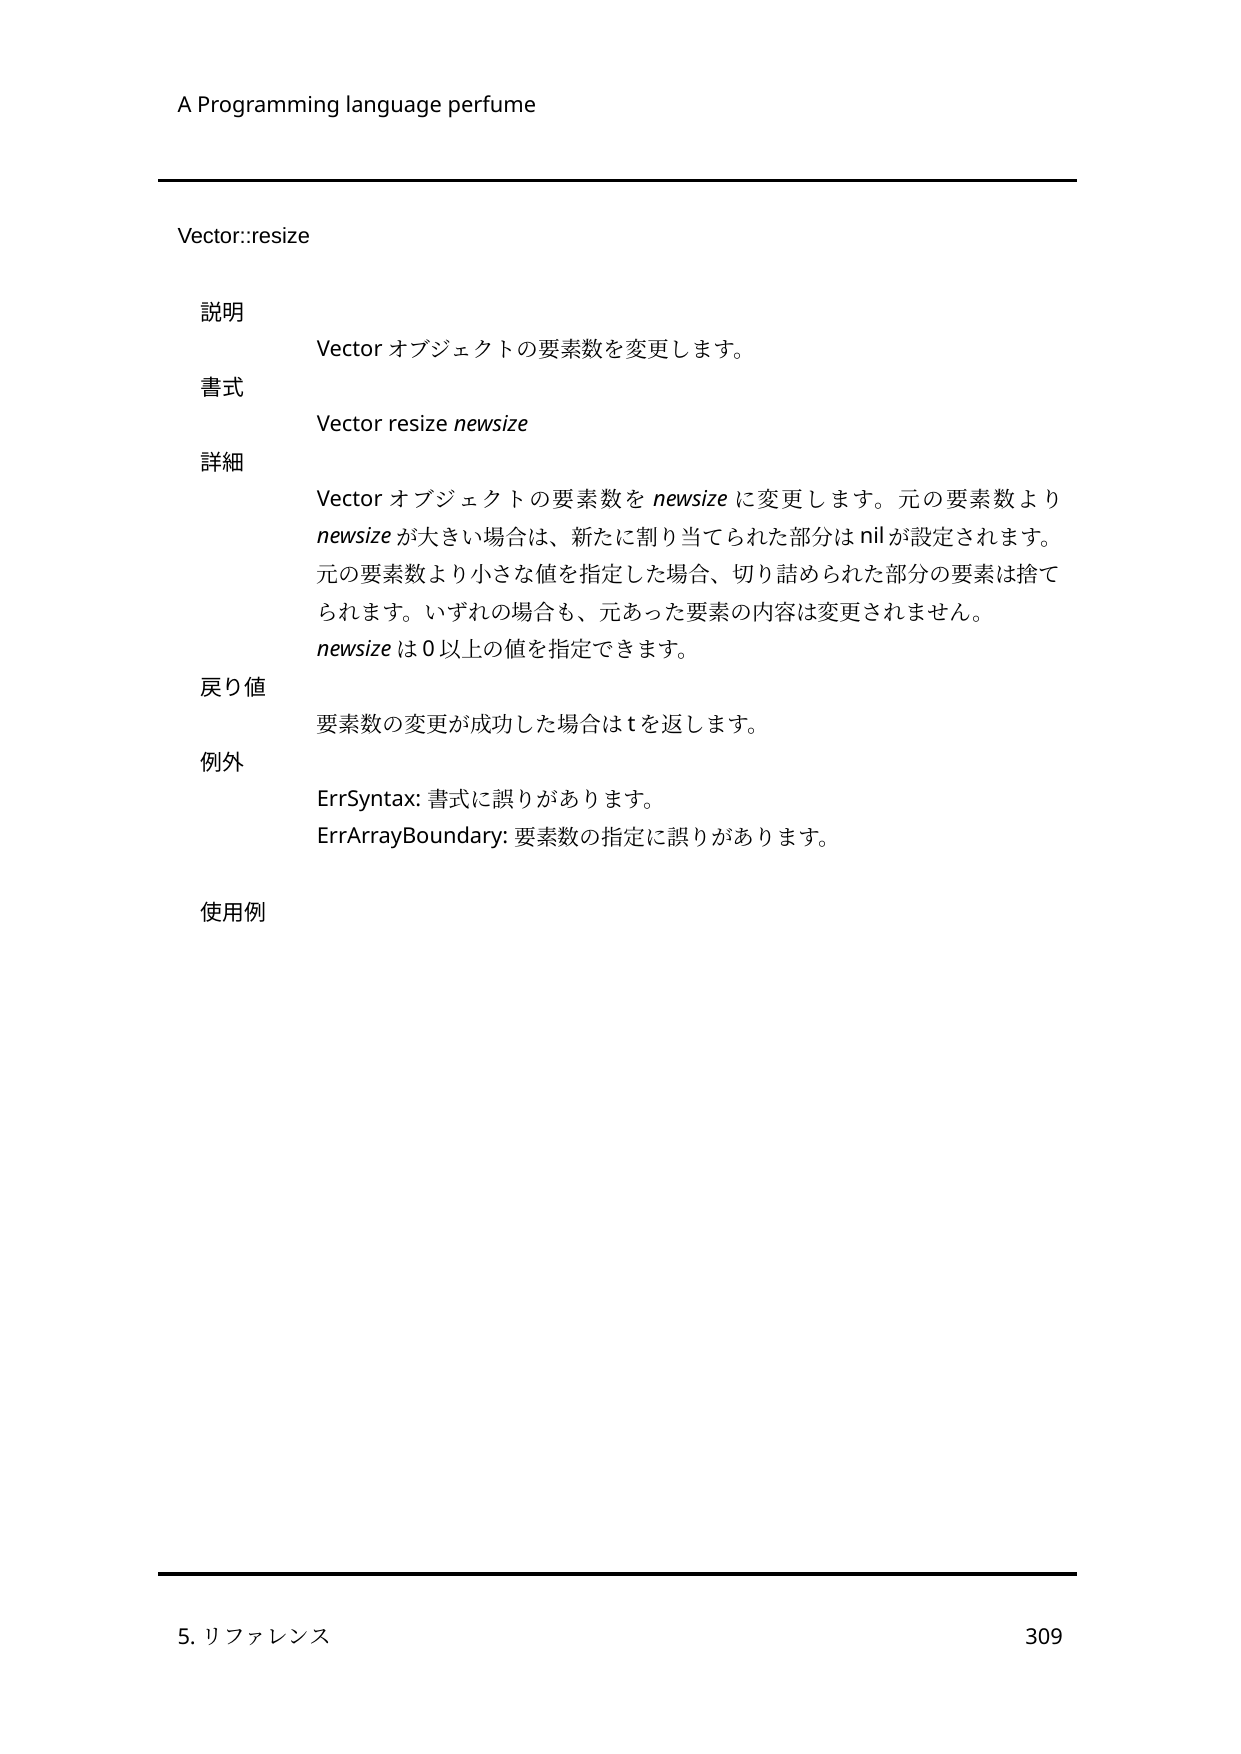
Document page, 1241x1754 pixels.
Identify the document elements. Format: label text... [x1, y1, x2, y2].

table_header 説明 [200, 292, 317, 367]
table_cell 戻り値 [200, 667, 317, 742]
table_cell 詳細 [200, 442, 317, 667]
table_cell 要素数の変更が成功した場合はtを返します。 [317, 667, 1063, 742]
table_header Vectorオブジェクトの要素数を変更します。 [317, 292, 1063, 367]
table_cell Vectorオブジェクトの要素数をnewsizeに変更します。元の要素数よりnewsizeが大きい場合は、新たに割り当てられた部分はnilが設定されます。 元の要素数より小さな値を指定した場合、切り詰められた部分の要素は捨てられます。いずれの場合も、元あった要素の内容は変更されません。 newsizeは0以上の値を指定できます。 [317, 442, 1063, 667]
table_cell 例外 [200, 742, 317, 867]
subtitle Vector::resize [177, 217, 1063, 254]
table_cell 書式 [200, 367, 317, 442]
table_cell Vector resize newsize [317, 367, 1063, 442]
table_cell 使用例 [200, 867, 317, 967]
table_cell ErrSyntax: 書式に誤りがあります。 ErrArrayBoundary: 要素数の指定に誤りがあります。 [317, 742, 1063, 867]
table_cell [317, 867, 1063, 967]
